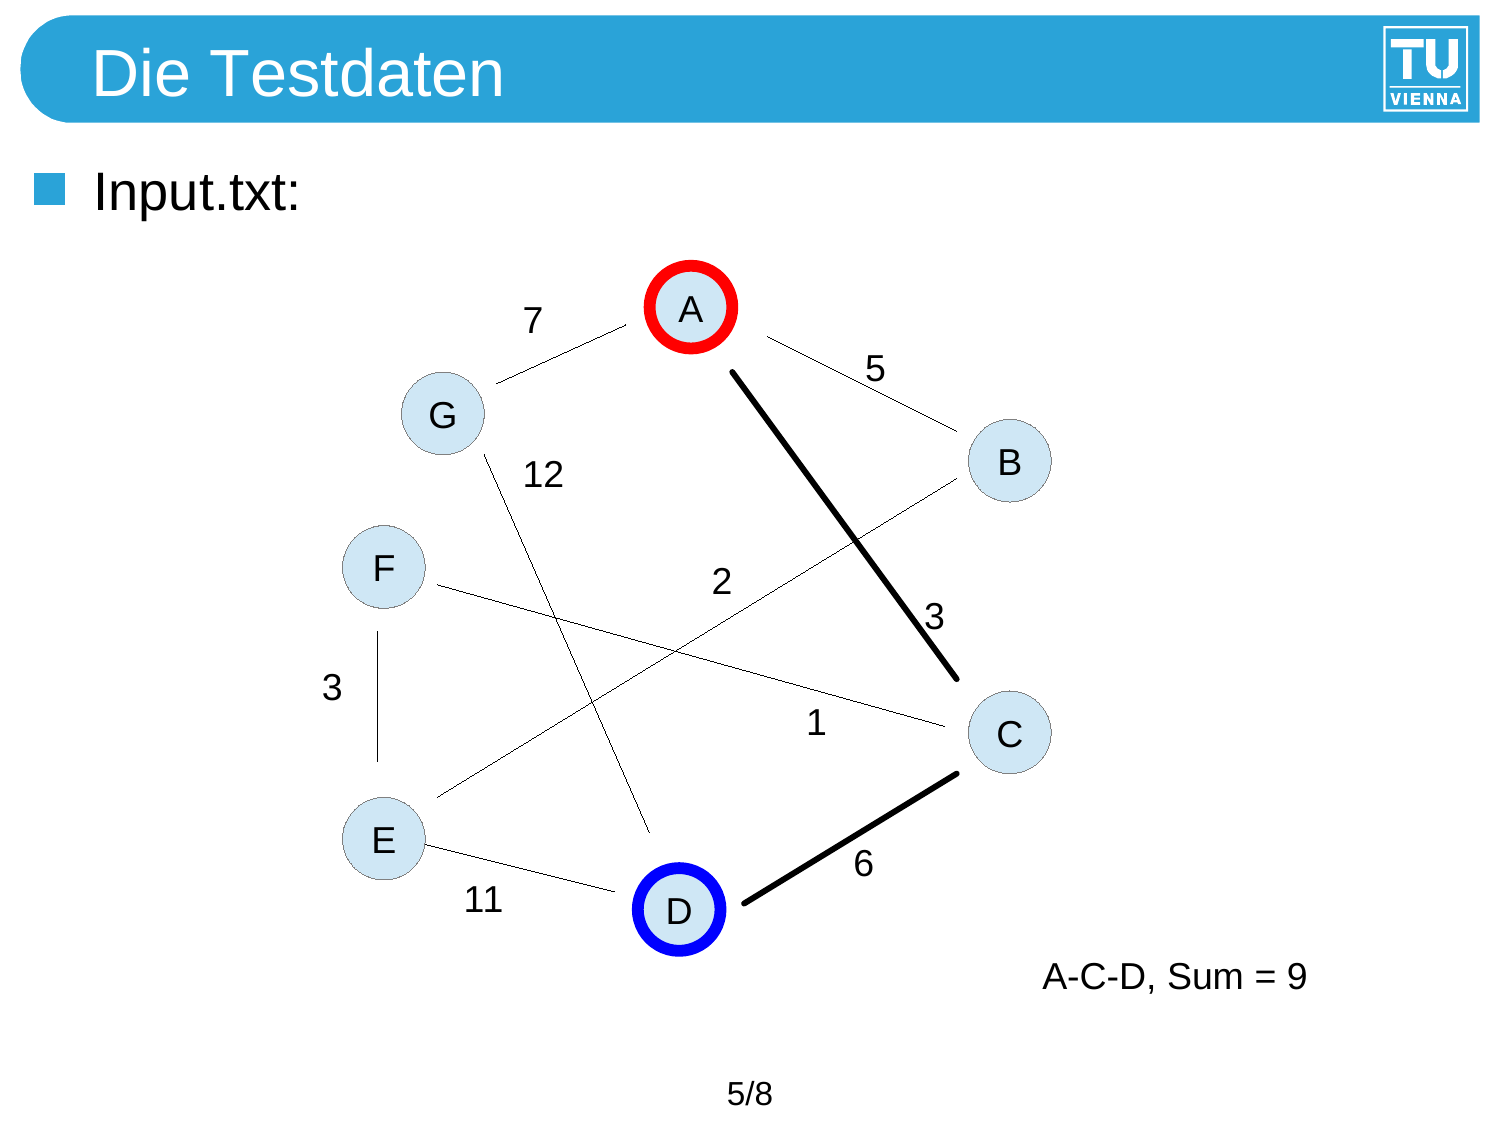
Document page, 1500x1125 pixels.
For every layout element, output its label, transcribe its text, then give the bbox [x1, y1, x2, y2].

title Die Testdaten [76, 0, 1350, 148]
text_box 1 [791, 690, 851, 751]
text_box 3 [909, 584, 969, 645]
text_box E [342, 797, 426, 880]
text_box F [342, 525, 426, 609]
text_box 2 [696, 549, 756, 610]
text_box 11 [448, 868, 532, 928]
text_box A [649, 265, 733, 349]
text_box A-C-D, Sum = 9 [1027, 944, 1324, 1005]
list Input.txt: [19, 148, 1481, 1052]
text_box 3 [307, 655, 367, 716]
text_box B [968, 419, 1052, 503]
text_box 5 [850, 336, 910, 397]
text_box 12 [507, 442, 591, 503]
text_box 6 [838, 831, 898, 892]
text_box D [637, 868, 721, 951]
text_box 7 [507, 288, 567, 349]
text_box C [968, 690, 1052, 774]
text_box G [401, 372, 485, 455]
